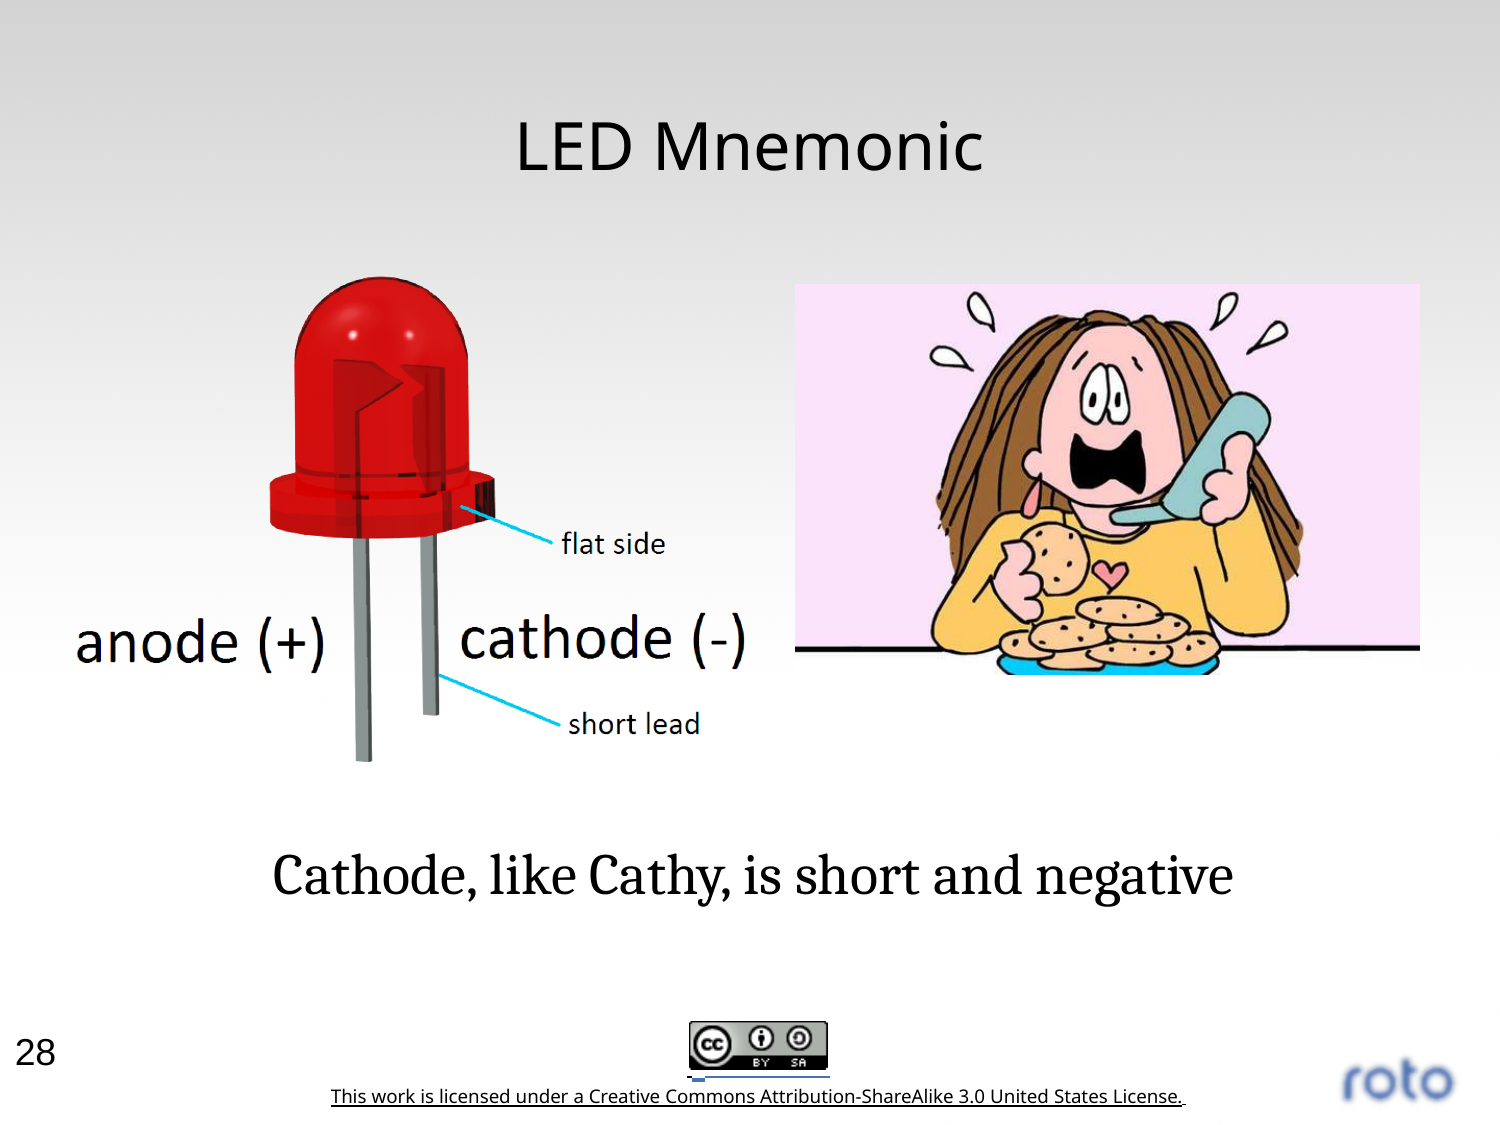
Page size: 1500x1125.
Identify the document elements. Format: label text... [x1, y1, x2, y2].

picture [0, 0, 1500, 1125]
title LED Mnemonic [112, 49, 1388, 238]
list Cathode, like Cathy, is short and negative [259, 828, 1250, 960]
